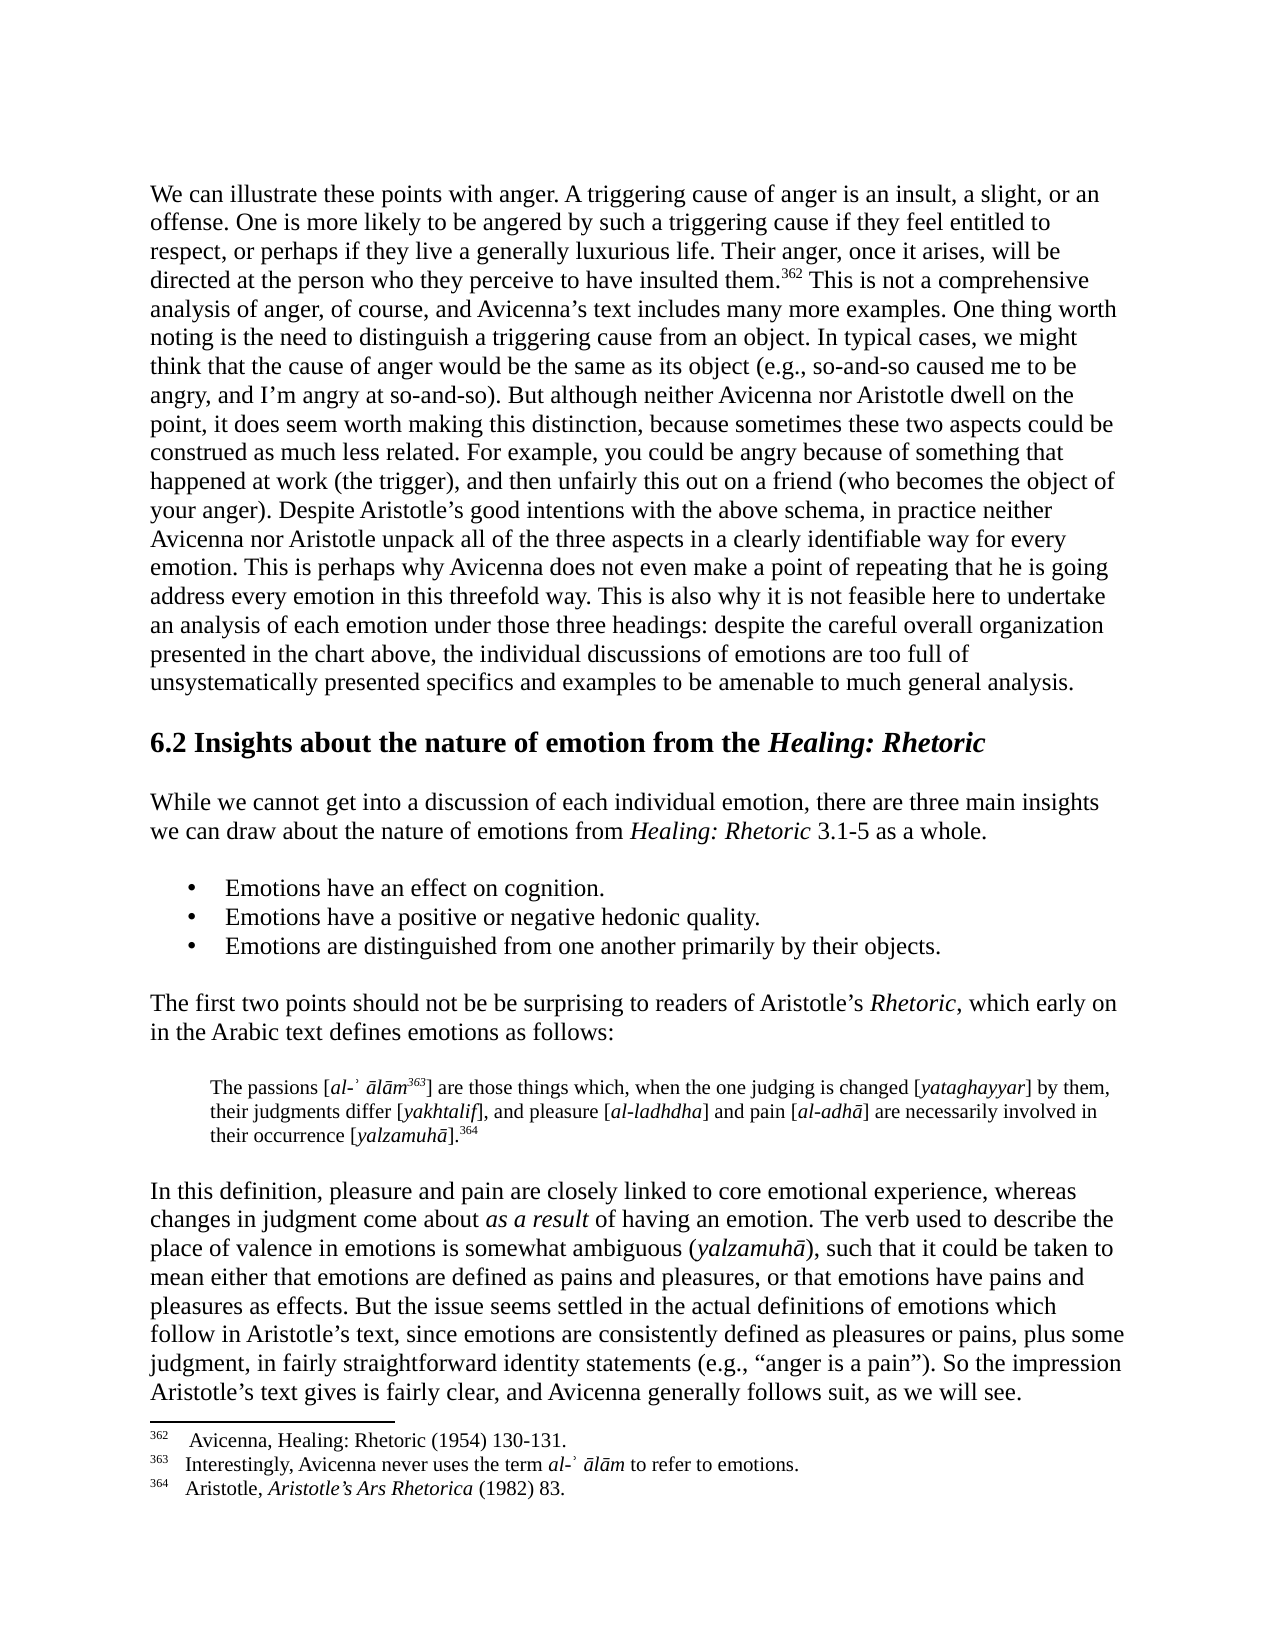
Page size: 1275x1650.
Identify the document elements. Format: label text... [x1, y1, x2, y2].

list Emotions have a positive or negative hedonic quality. [187, 902, 1125, 931]
list Emotions have an effect on cognition. [187, 873, 1125, 902]
text In this definition, pleasure and pain are closely linked to core emotional experience, whereas changes in judgment come about as a result of having an emotion. The verb used to describe the place of valence in emotions is somewhat ambiguous (yalzamuhā), such that it could be taken to mean either that emotions are defined as pains and pleasures, or that emotions have pains and pleasures as effects. But the issue seems settled in the actual definitions of emotions which follow in Aristotle’s text, since emotions are consistently defined as pleasures or pains, plus some judgment, in fairly straightforward identity statements (e.g., “anger is a pain”). So the impression Aristotle’s text gives is fairly clear, and Avicenna generally follows suit, as we will see. [150, 1176, 1125, 1406]
list Emotions are distinguished from one another primarily by their objects. [187, 931, 1125, 960]
text While we cannot get into a discussion of each individual emotion, there are three main insights we can draw about the nature of emotions from Healing: Rhetoric 3.1-5 as a whole. [150, 787, 1125, 845]
text We can illustrate these points with anger. A triggering cause of anger is an insult, a slight, or an offense. One is more likely to be angered by such a triggering cause if they feel entitled to respect, or perhaps if they live a generally luxurious life. Their anger, once it arises, will be directed at the person who they perceive to have insulted them. This is not a comprehensive analysis of anger, of course, and Avicenna’s text includes many more examples. One thing worth noting is the need to distinguish a triggering cause from an object. In typical cases, we might think that the cause of anger would be the same as its object (e.g., so-and-so caused me to be angry, and I’m angry at so-and-so). But although neither Avicenna nor Aristotle dwell on the point, it does seem worth making this distinction, because sometimes these two aspects could be construed as much less related. For example, you could be angry because of something that happened at work (the trigger), and then unfairly this out on a friend (who becomes the object of your anger). Despite Aristotle’s good intentions with the above schema, in practice neither Avicenna nor Aristotle unpack all of the three aspects in a clearly identifiable way for every emotion. This is perhaps why Avicenna does not even make a point of repeating that he is going address every emotion in this threefold way. This is also why it is not feasible here to undertake an analysis of each emotion under those three headings: despite the careful overall organization presented in the chart above, the individual discussions of emotions are too full of unsystematically presented specifics and examples to be amenable to much general analysis. [150, 179, 1125, 696]
text Interestingly, Avicenna never uses the term al-ʾ ālām to refer to emotions. [150, 1452, 1125, 1476]
text The passions [al-ʾ ālām] are those things which, when the one judging is changed [yataghayyar] by them, their judgments differ [yakhtalif], and pleasure [al-ladhdha] and pain [al-adhā] are necessarily involved in their occurrence [yalzamuhā]. [210, 1075, 1125, 1147]
subtitle 6.2 Insights about the nature of emotion from the Healing: Rhetoric [150, 725, 1125, 758]
text Aristotle, Aristotle’s Ars Rhetorica (1982) 83. [150, 1476, 1125, 1500]
text The first two points should not be be surprising to readers of Aristotle’s Rhetoric, which early on in the Arabic text defines emotions as follows: [150, 988, 1125, 1046]
text Avicenna, Healing: Rhetoric (1954) 130-131. [150, 1428, 1125, 1452]
